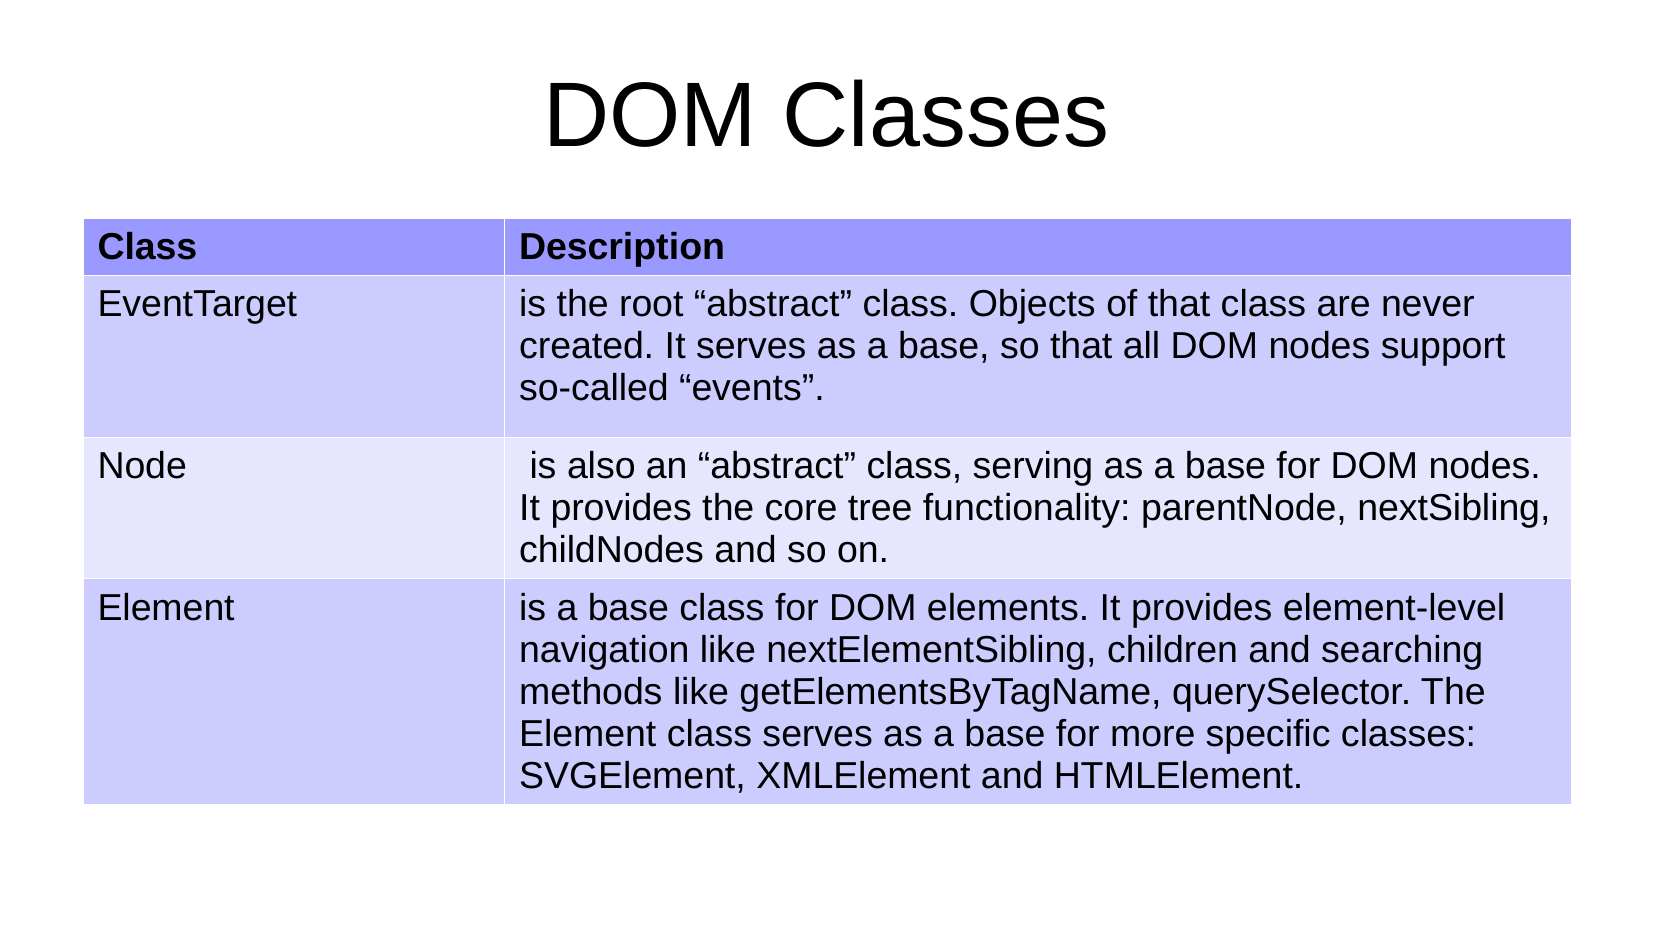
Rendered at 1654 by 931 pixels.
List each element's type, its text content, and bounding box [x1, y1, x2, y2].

table_cell Element [84, 579, 504, 804]
table_cell is the root “abstract” class. Objects of that class are never created. It serves as a base, so that all DOM nodes support so-called “events”. [505, 276, 1571, 437]
table_header Class [84, 219, 504, 275]
table_cell EventTarget [84, 276, 504, 437]
title DOM Classes [82, 37, 1571, 193]
table_cell is a base class for DOM elements. It provides element-level navigation like nextElementSibling, children and searching methods like getElementsByTagName, querySelector. The Element class serves as a base for more specific classes: SVGElement, XMLElement and HTMLElement. [505, 579, 1571, 804]
table_cell Node [84, 438, 504, 578]
table_cell is also an “abstract” class, serving as a base for DOM nodes. It provides the core tree functionality: parentNode, nextSibling, childNodes and so on. [505, 438, 1571, 578]
table_header Description [505, 219, 1571, 275]
